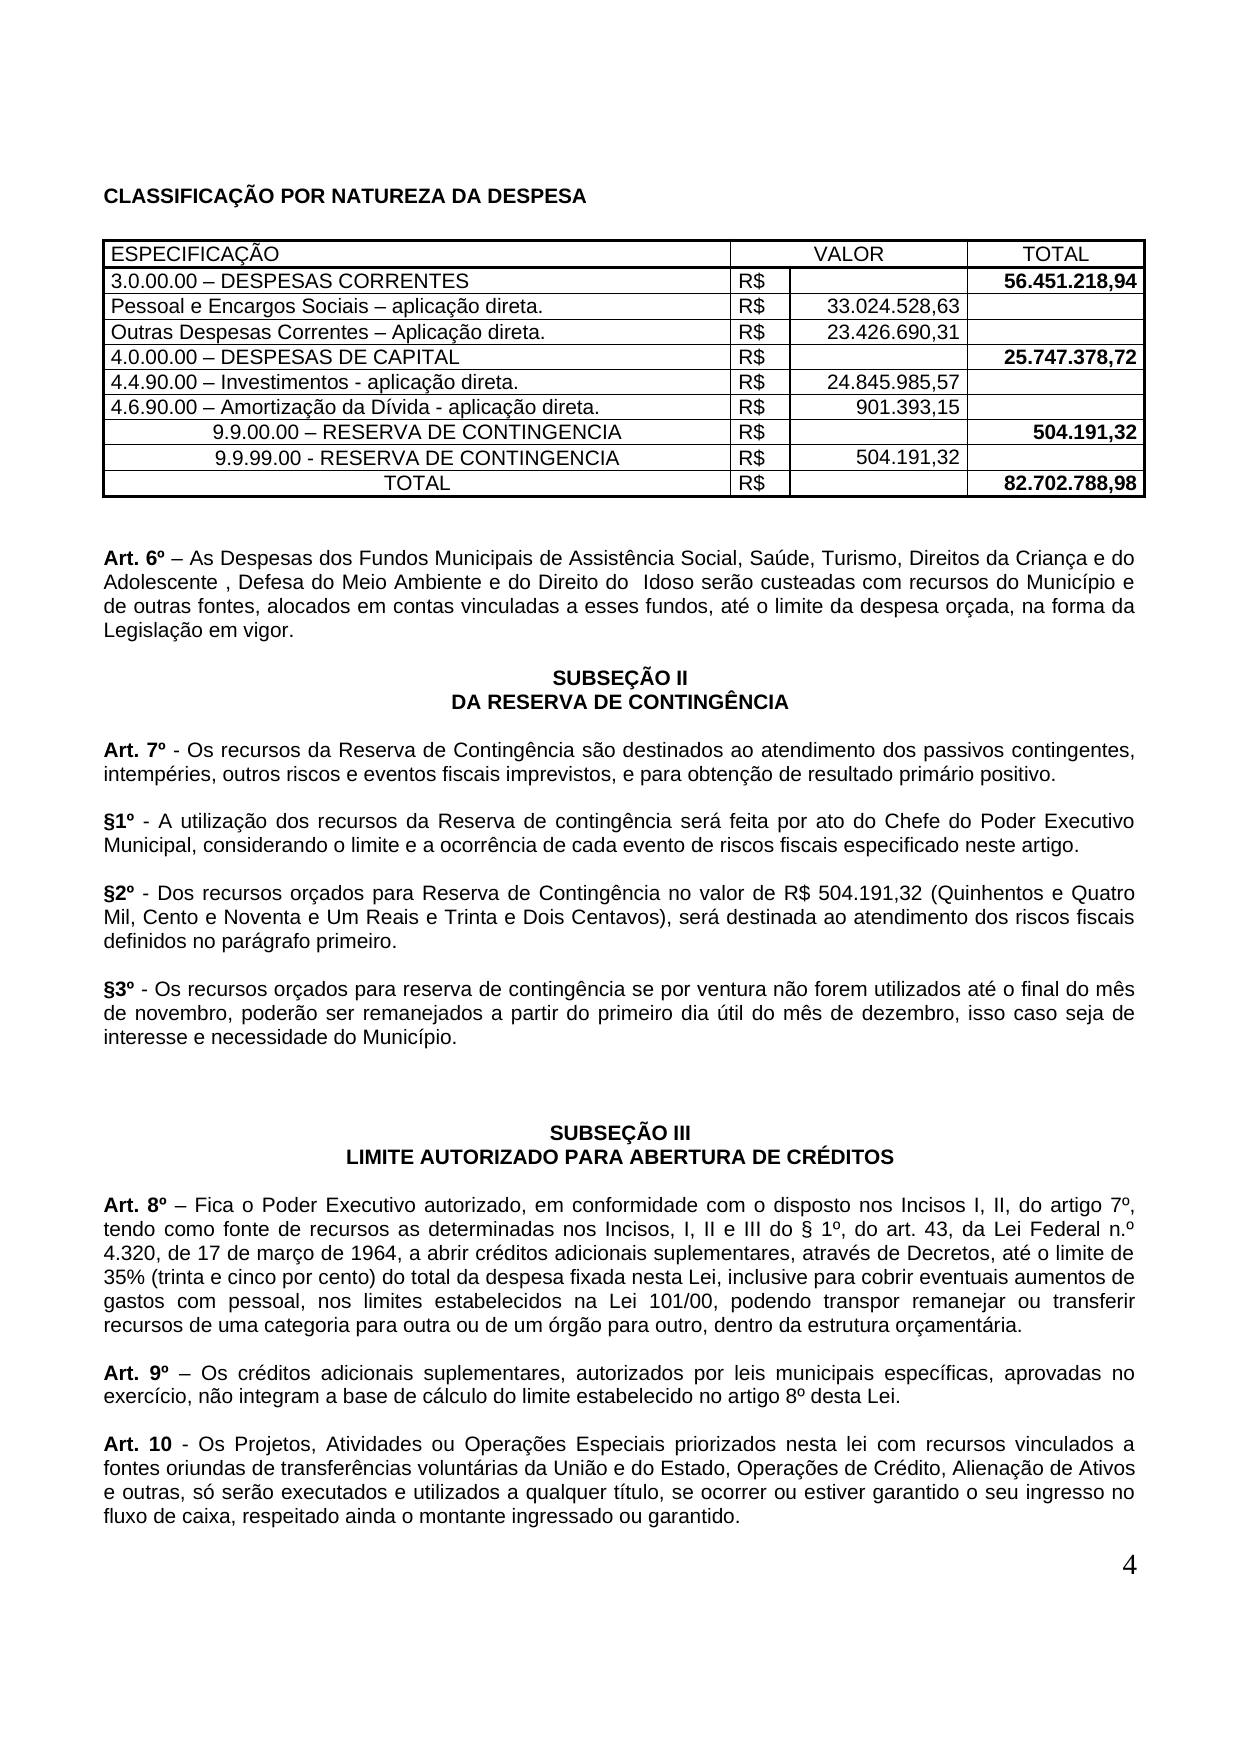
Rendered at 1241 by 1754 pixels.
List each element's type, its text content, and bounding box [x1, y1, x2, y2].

table_cell [968, 445, 1143, 470]
table_cell 23.426.690,31 [791, 320, 967, 344]
table_cell [791, 420, 967, 444]
table_cell 82.702.788,98 [968, 471, 1143, 495]
table_header ESPECIFICAÇÃO [105, 242, 730, 266]
table_cell 24.845.985,57 [791, 370, 967, 394]
table_cell 504.191,32 [968, 420, 1143, 444]
text §2º - Dos recursos orçados para Reserva de Contingência no valor de R$ 504.191,32 (Quinhentos e Quatro Mil, Cento e Noventa e Um Reais e Trinta e Dois Centavos), será destinada ao atendimento dos riscos fiscais definidos no parágrafo primeiro. [103, 881, 1137, 953]
table_cell R$ [731, 294, 789, 319]
table_header TOTAL [968, 242, 1143, 266]
table_cell Outras Despesas Correntes – Aplicação direta. [105, 320, 730, 344]
table_cell 4.4.90.00 – Investimentos - aplicação direta. [105, 370, 730, 394]
table_cell R$ [731, 269, 789, 293]
table_cell [791, 345, 967, 369]
text §3º - Os recursos orçados para reserva de contingência se por ventura não forem utilizados até o final do mês de novembro, poderão ser remanejados a partir do primeiro dia útil do mês de dezembro, isso caso seja de interesse e necessidade do Município. [103, 977, 1137, 1049]
table_cell 3.0.00.00 – DESPESAS CORRENTES [105, 269, 730, 293]
table_cell R$ [731, 320, 789, 344]
table_cell R$ [731, 471, 789, 495]
table_cell R$ [731, 345, 789, 369]
table_cell R$ [731, 420, 789, 444]
text LIMITE AUTORIZADO PARA ABERTURA DE CRÉDITOS [103, 1145, 1137, 1169]
table_cell [968, 370, 1143, 394]
table_cell 56.451.218,94 [968, 269, 1143, 293]
table_cell 504.191,32 [791, 445, 967, 470]
text Art. 10 - Os Projetos, Atividades ou Operações Especiais priorizados nesta lei com recursos vinculados a fontes oriundas de transferências voluntárias da União e do Estado, Operações de Crédito, Alienação de Ativos e outras, só serão executados e utilizados a qualquer título, se ocorrer ou estiver garantido o seu ingresso no fluxo de caixa, respeitado ainda o montante ingressado ou garantido. [103, 1432, 1137, 1528]
table_header VALOR [731, 242, 967, 266]
table_cell R$ [731, 445, 789, 470]
text Art. 6º – As Despesas dos Fundos Municipais de Assistência Social, Saúde, Turismo, Direitos da Criança e do Adolescente , Defesa do Meio Ambiente e do Direito do Idoso serão custeadas com recursos do Município e de outras fontes, alocados em contas vinculadas a esses fundos, até o limite da despesa orçada, na forma da Legislação em vigor. [103, 546, 1137, 642]
table_cell 9.9.00.00 – RESERVA DE CONTINGENCIA [105, 420, 730, 444]
table_cell [791, 269, 967, 293]
table_cell 901.393,15 [791, 395, 967, 419]
table_cell 25.747.378,72 [968, 345, 1143, 369]
table_cell R$ [731, 395, 789, 419]
table_cell 4.6.90.00 – Amortização da Dívida - aplicação direta. [105, 395, 730, 419]
text Art. 9º – Os créditos adicionais suplementares, autorizados por leis municipais específicas, aprovadas no exercício, não integram a base de cálculo do limite estabelecido no artigo 8º desta Lei. [103, 1360, 1137, 1408]
text §1º - A utilização dos recursos da Reserva de contingência será feita por ato do Chefe do Poder Executivo Municipal, considerando o limite e a ocorrência de cada evento de riscos fiscais especificado neste artigo. [103, 809, 1137, 857]
text Art. 8º – Fica o Poder Executivo autorizado, em conformidade com o disposto nos Incisos I, II, do artigo 7º, tendo como fonte de recursos as determinadas nos Incisos, I, II e III do § 1º, do art. 43, da Lei Federal n.º 4.320, de 17 de março de 1964, a abrir créditos adicionais suplementares, através de Decretos, até o limite de 35% (trinta e cinco por cento) do total da despesa fixada nesta Lei, inclusive para cobrir eventuais aumentos de gastos com pessoal, nos limites estabelecidos na Lei 101/00, podendo transpor remanejar ou transferir recursos de uma categoria para outra ou de um órgão para outro, dentro da estrutura orçamentária. [103, 1193, 1137, 1336]
table_cell 33.024.528,63 [791, 294, 967, 319]
table_cell 4.0.00.00 – DESPESAS DE CAPITAL [105, 345, 730, 369]
table_cell [968, 320, 1143, 344]
text SUBSEÇÃO II [103, 666, 1137, 689]
text Art. 7º - Os recursos da Reserva de Contingência são destinados ao atendimento dos passivos contingentes, intempéries, outros riscos e eventos fiscais imprevistos, e para obtenção de resultado primário positivo. [103, 737, 1137, 785]
table_cell [791, 471, 967, 495]
table_cell [968, 294, 1143, 319]
table_cell Pessoal e Encargos Sociais – aplicação direta. [105, 294, 730, 319]
table_cell [968, 395, 1143, 419]
subtitle CLASSIFICAÇÃO POR NATUREZA DA DESPESA [103, 184, 1137, 208]
text DA RESERVA DE CONTINGÊNCIA [103, 689, 1137, 713]
table_cell R$ [731, 370, 789, 394]
table_cell TOTAL [105, 471, 730, 495]
text SUBSEÇÃO III [103, 1121, 1137, 1145]
table_cell 9.9.99.00 - RESERVA DE CONTINGENCIA [105, 445, 730, 470]
